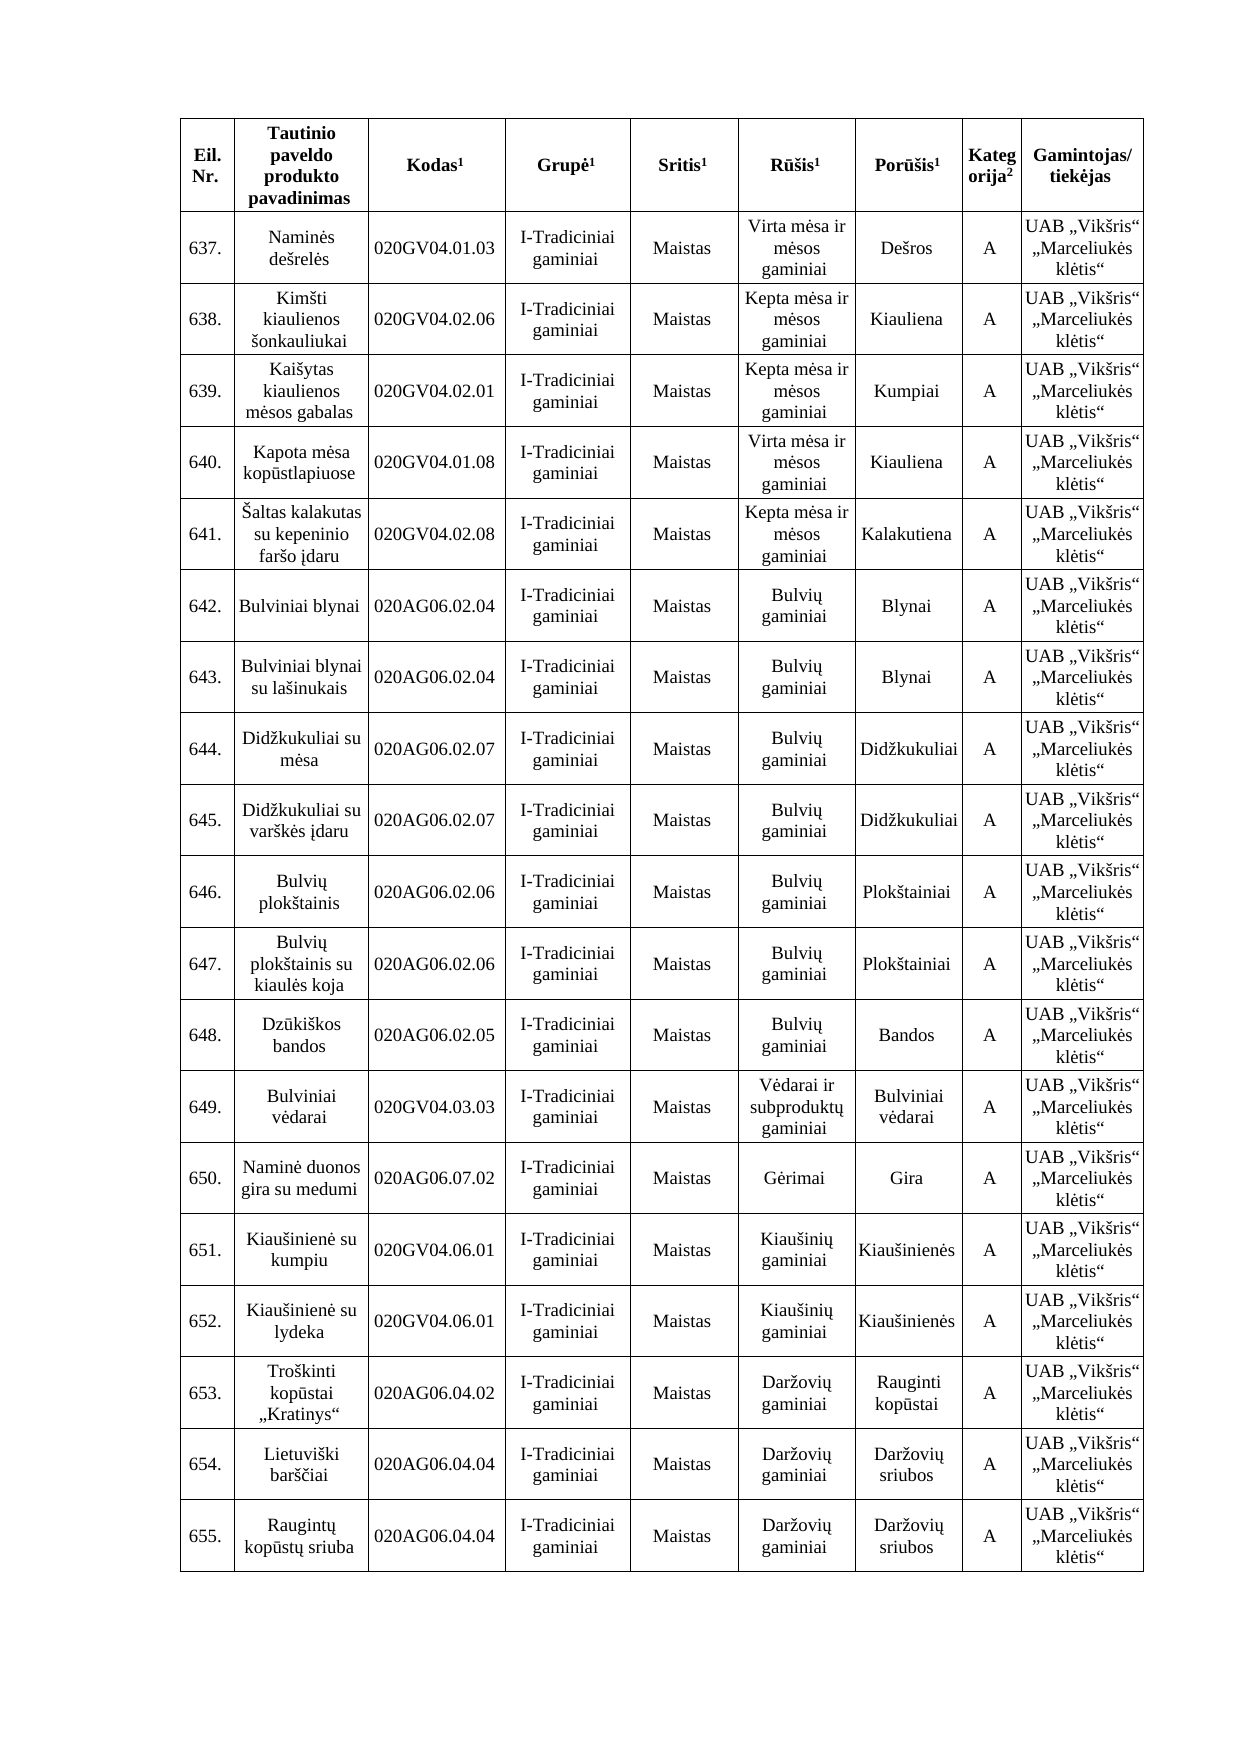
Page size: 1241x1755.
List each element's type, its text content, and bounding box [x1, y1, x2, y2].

table_cell 639. [181, 355, 234, 426]
table_cell 020AG06.02.04 [369, 570, 505, 641]
table_cell UAB „Vikšris“ „Marceliukės klėtis“ [1022, 212, 1143, 283]
table_header Grupė1 [506, 119, 630, 211]
table_cell Kepta mėsa ir mėsos gaminiai [739, 355, 855, 426]
table_cell A [963, 427, 1021, 497]
table_cell I-Tradiciniai gaminiai [506, 713, 630, 784]
table_cell 651. [181, 1214, 234, 1285]
table_cell UAB „Vikšris“ „Marceliukės klėtis“ [1022, 1286, 1143, 1356]
table_cell Didžkukuliai su mėsa [235, 713, 368, 784]
table_cell Kiaušinių gaminiai [739, 1286, 855, 1356]
table_cell 020AG06.02.04 [369, 642, 505, 712]
table_cell Daržovių sriubos [856, 1500, 962, 1571]
table_cell Bulvių gaminiai [739, 713, 855, 784]
table_cell Daržovių gaminiai [739, 1357, 855, 1428]
table_cell Bulviniai blynai su lašinukais [235, 642, 368, 712]
table_header Porūšis1 [856, 119, 962, 211]
table_cell 641. [181, 499, 234, 569]
table_cell Maistas [631, 1071, 738, 1142]
table_cell 654. [181, 1429, 234, 1499]
table_cell Vėdarai ir subproduktų gaminiai [739, 1071, 855, 1142]
table_cell Kiaušinienė su kumpiu [235, 1214, 368, 1285]
table_cell Maistas [631, 1429, 738, 1499]
table_cell Maistas [631, 642, 738, 712]
table_cell Kiaušinienė su lydeka [235, 1286, 368, 1356]
table_cell Bulvių plokštainis su kiaulės koja [235, 928, 368, 998]
table_cell A [963, 1429, 1021, 1499]
table_cell 648. [181, 1000, 234, 1070]
table_cell A [963, 642, 1021, 712]
table_cell Bulvių gaminiai [739, 570, 855, 641]
table_cell 020GV04.02.01 [369, 355, 505, 426]
table_cell A [963, 499, 1021, 569]
table_cell Maistas [631, 499, 738, 569]
table_cell Kepta mėsa ir mėsos gaminiai [739, 284, 855, 354]
table_cell Maistas [631, 1214, 738, 1285]
table_cell I-Tradiciniai gaminiai [506, 1071, 630, 1142]
table_cell 020GV04.01.08 [369, 427, 505, 497]
table_cell Blynai [856, 570, 962, 641]
table_cell 020GV04.06.01 [369, 1214, 505, 1285]
table_cell 653. [181, 1357, 234, 1428]
table_cell UAB „Vikšris“ „Marceliukės klėtis“ [1022, 284, 1143, 354]
table_cell 650. [181, 1143, 234, 1213]
table_cell UAB „Vikšris“ „Marceliukės klėtis“ [1022, 1357, 1143, 1428]
table_cell Maistas [631, 570, 738, 641]
table_cell 020AG06.04.02 [369, 1357, 505, 1428]
table_cell I-Tradiciniai gaminiai [506, 642, 630, 712]
table_cell Kaišytas kiaulienos mėsos gabalas [235, 355, 368, 426]
table_cell A [963, 1286, 1021, 1356]
table_cell Troškinti kopūstai „Kratinys“ [235, 1357, 368, 1428]
table_cell UAB „Vikšris“ „Marceliukės klėtis“ [1022, 1143, 1143, 1213]
table_cell Virta mėsa ir mėsos gaminiai [739, 427, 855, 497]
table_cell Kimšti kiaulienos šonkauliukai [235, 284, 368, 354]
table_cell 020GV04.02.06 [369, 284, 505, 354]
table_cell A [963, 1500, 1021, 1571]
table_cell Didžkukuliai su varškės įdaru [235, 785, 368, 855]
table_cell I-Tradiciniai gaminiai [506, 785, 630, 855]
table_cell A [963, 1214, 1021, 1285]
table_cell A [963, 928, 1021, 998]
table_cell 652. [181, 1286, 234, 1356]
table_cell 020AG06.04.04 [369, 1500, 505, 1571]
table_cell Rauginti kopūstai [856, 1357, 962, 1428]
table_cell Didžkukuliai [856, 785, 962, 855]
table_cell I-Tradiciniai gaminiai [506, 212, 630, 283]
table_cell Maistas [631, 1143, 738, 1213]
table_cell UAB „Vikšris“ „Marceliukės klėtis“ [1022, 355, 1143, 426]
table_cell I-Tradiciniai gaminiai [506, 499, 630, 569]
table_cell I-Tradiciniai gaminiai [506, 1286, 630, 1356]
table_cell 655. [181, 1500, 234, 1571]
table_cell Bulvių gaminiai [739, 928, 855, 998]
table_cell Dzūkiškos bandos [235, 1000, 368, 1070]
table_cell I-Tradiciniai gaminiai [506, 1357, 630, 1428]
table_cell Maistas [631, 1500, 738, 1571]
table_cell 646. [181, 856, 234, 927]
table_cell UAB „Vikšris“ „Marceliukės klėtis“ [1022, 570, 1143, 641]
table_cell Maistas [631, 427, 738, 497]
table_cell A [963, 570, 1021, 641]
table_cell A [963, 284, 1021, 354]
table_cell Bandos [856, 1000, 962, 1070]
table_cell 020GV04.02.08 [369, 499, 505, 569]
table_cell Maistas [631, 785, 738, 855]
table_cell Bulvių gaminiai [739, 642, 855, 712]
table_cell UAB „Vikšris“ „Marceliukės klėtis“ [1022, 713, 1143, 784]
table_header Tautinio paveldo produkto pavadinimas [235, 119, 368, 211]
table_cell A [963, 856, 1021, 927]
table_cell Naminė duonos gira su medumi [235, 1143, 368, 1213]
table_cell 020AG06.02.05 [369, 1000, 505, 1070]
table_cell I-Tradiciniai gaminiai [506, 355, 630, 426]
table_cell Bulviniai vėdarai [235, 1071, 368, 1142]
table_cell Maistas [631, 856, 738, 927]
table_cell A [963, 355, 1021, 426]
table_cell Bulvių gaminiai [739, 785, 855, 855]
table_cell UAB „Vikšris“ „Marceliukės klėtis“ [1022, 1000, 1143, 1070]
table_cell Kiaušinių gaminiai [739, 1214, 855, 1285]
table_cell 020AG06.02.06 [369, 856, 505, 927]
table_cell 637. [181, 212, 234, 283]
table_cell I-Tradiciniai gaminiai [506, 570, 630, 641]
table_cell Kalakutiena [856, 499, 962, 569]
table_cell 642. [181, 570, 234, 641]
table_cell Maistas [631, 284, 738, 354]
table_cell Dešros [856, 212, 962, 283]
table_cell Maistas [631, 713, 738, 784]
table_cell UAB „Vikšris“ „Marceliukės klėtis“ [1022, 785, 1143, 855]
table_cell 020GV04.06.01 [369, 1286, 505, 1356]
table_cell Virta mėsa ir mėsos gaminiai [739, 212, 855, 283]
table_cell Bulvių plokštainis [235, 856, 368, 927]
table_cell UAB „Vikšris“ „Marceliukės klėtis“ [1022, 1429, 1143, 1499]
table_cell Kiauliena [856, 284, 962, 354]
table_cell I-Tradiciniai gaminiai [506, 1214, 630, 1285]
table_cell Kumpiai [856, 355, 962, 426]
table_cell Maistas [631, 1286, 738, 1356]
table_cell 020AG06.02.06 [369, 928, 505, 998]
table_cell Daržovių gaminiai [739, 1429, 855, 1499]
table_header Gamintojas/ tiekėjas [1022, 119, 1143, 211]
table_cell 640. [181, 427, 234, 497]
table_cell 644. [181, 713, 234, 784]
table_cell Blynai [856, 642, 962, 712]
table_cell I-Tradiciniai gaminiai [506, 427, 630, 497]
table_cell I-Tradiciniai gaminiai [506, 856, 630, 927]
table_cell A [963, 1071, 1021, 1142]
table_cell Kiaušinienės [856, 1286, 962, 1356]
table_cell I-Tradiciniai gaminiai [506, 1143, 630, 1213]
table_cell 020AG06.04.04 [369, 1429, 505, 1499]
table_cell UAB „Vikšris“ „Marceliukės klėtis“ [1022, 499, 1143, 569]
table_cell Gėrimai [739, 1143, 855, 1213]
table_cell I-Tradiciniai gaminiai [506, 1429, 630, 1499]
table_cell A [963, 785, 1021, 855]
table_cell UAB „Vikšris“ „Marceliukės klėtis“ [1022, 642, 1143, 712]
table_cell Maistas [631, 1000, 738, 1070]
table_cell Daržovių sriubos [856, 1429, 962, 1499]
table_cell 020AG06.02.07 [369, 713, 505, 784]
table_cell 649. [181, 1071, 234, 1142]
table_cell Kiauliena [856, 427, 962, 497]
table_cell UAB „Vikšris“ „Marceliukės klėtis“ [1022, 1071, 1143, 1142]
table_cell A [963, 1143, 1021, 1213]
table_cell Kiaušinienės [856, 1214, 962, 1285]
table_cell Maistas [631, 928, 738, 998]
table_cell Raugintų kopūstų sriuba [235, 1500, 368, 1571]
table_cell Kapota mėsa kopūstlapiuose [235, 427, 368, 497]
table_header Kodas1 [369, 119, 505, 211]
table_cell Bulviniai vėdarai [856, 1071, 962, 1142]
table_cell Bulvių gaminiai [739, 1000, 855, 1070]
table_header Kategorija2 [963, 119, 1021, 211]
table_cell A [963, 212, 1021, 283]
table_cell Naminės dešrelės [235, 212, 368, 283]
table_cell Plokštainiai [856, 928, 962, 998]
table_cell 638. [181, 284, 234, 354]
table_cell Maistas [631, 1357, 738, 1428]
table_cell UAB „Vikšris“ „Marceliukės klėtis“ [1022, 856, 1143, 927]
table_cell I-Tradiciniai gaminiai [506, 928, 630, 998]
table_cell I-Tradiciniai gaminiai [506, 1500, 630, 1571]
table_cell 020GV04.03.03 [369, 1071, 505, 1142]
table_cell 643. [181, 642, 234, 712]
table_cell UAB „Vikšris“ „Marceliukės klėtis“ [1022, 1214, 1143, 1285]
table_cell Didžkukuliai [856, 713, 962, 784]
table_cell 020GV04.01.03 [369, 212, 505, 283]
table_cell UAB „Vikšris“ „Marceliukės klėtis“ [1022, 1500, 1143, 1571]
table_cell Daržovių gaminiai [739, 1500, 855, 1571]
table_header Rūšis1 [739, 119, 855, 211]
table_cell 647. [181, 928, 234, 998]
table_header Sritis1 [631, 119, 738, 211]
table_cell Lietuviški barščiai [235, 1429, 368, 1499]
table_cell A [963, 1357, 1021, 1428]
table_cell 020AG06.07.02 [369, 1143, 505, 1213]
table_cell Gira [856, 1143, 962, 1213]
table_cell I-Tradiciniai gaminiai [506, 284, 630, 354]
table_cell A [963, 1000, 1021, 1070]
table_header Eil. Nr. [181, 119, 234, 211]
table_cell 645. [181, 785, 234, 855]
table_cell 020AG06.02.07 [369, 785, 505, 855]
table_cell Plokštainiai [856, 856, 962, 927]
table_cell Bulvių gaminiai [739, 856, 855, 927]
table_cell Kepta mėsa ir mėsos gaminiai [739, 499, 855, 569]
table_cell A [963, 713, 1021, 784]
table_cell UAB „Vikšris“ „Marceliukės klėtis“ [1022, 928, 1143, 998]
table_cell Bulviniai blynai [235, 570, 368, 641]
table_cell Maistas [631, 355, 738, 426]
table_cell I-Tradiciniai gaminiai [506, 1000, 630, 1070]
table_cell UAB „Vikšris“ „Marceliukės klėtis“ [1022, 427, 1143, 497]
table_cell Šaltas kalakutas su kepeninio faršo įdaru [235, 499, 368, 569]
table_cell Maistas [631, 212, 738, 283]
